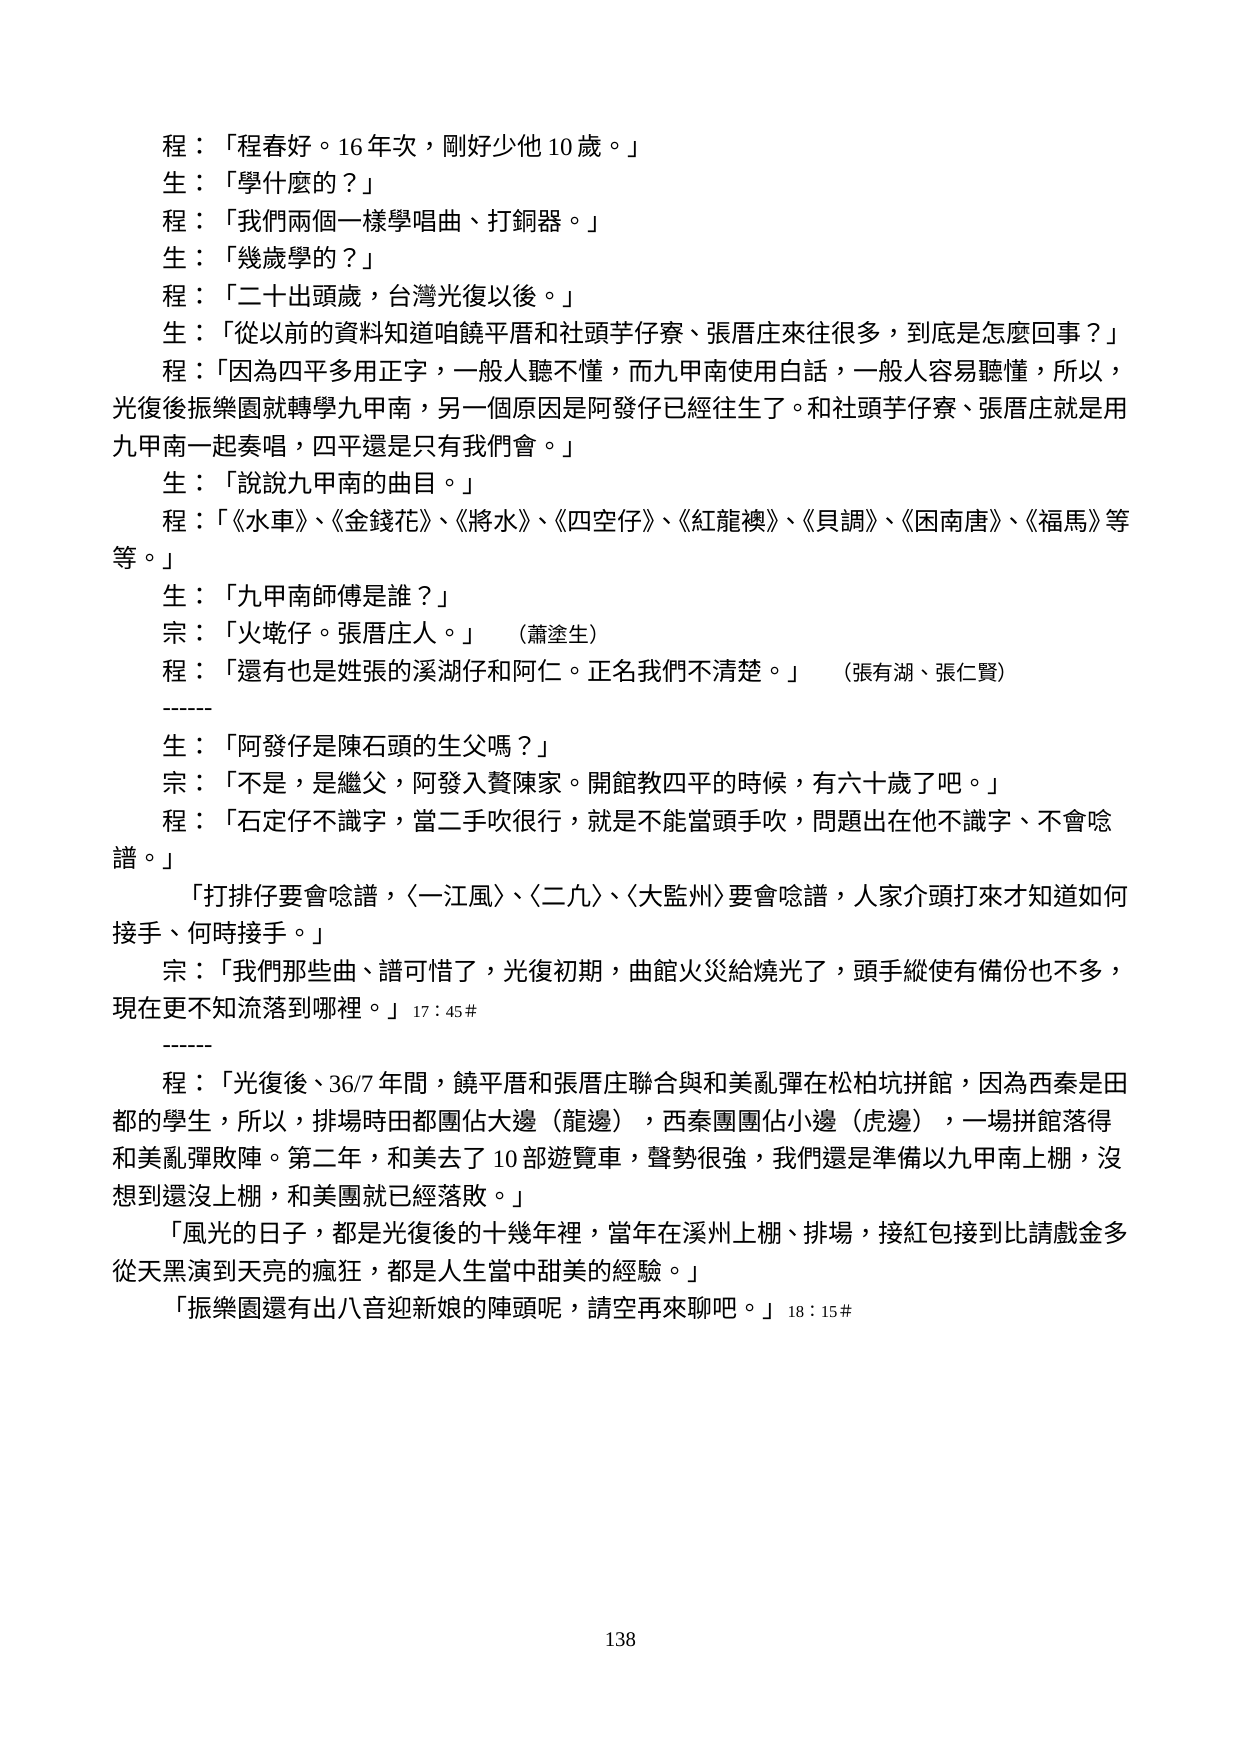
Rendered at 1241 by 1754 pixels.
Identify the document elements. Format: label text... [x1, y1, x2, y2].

text 宗：「火墘仔。張厝庄人。」（蕭塗生） [112, 613, 1128, 651]
text 生：「阿發仔是陳石頭的生父嗎？」 [112, 726, 1128, 763]
text 程：「我們兩個一樣學唱曲、打銅器。」 [112, 201, 1128, 238]
text 生：「九甲南師傅是誰？」 [112, 576, 1128, 613]
text 生：「從以前的資料知道咱饒平厝和社頭芋仔寮、張厝庄來往很多，到底是怎麼回事？」 [112, 313, 1128, 351]
text 程：「《水車》、《金錢花》、《將水》、《四空仔》、《紅龍襖》、《貝調》、《困南唐》、《福馬》等等。」 [112, 501, 1128, 576]
text 程：「還有也是姓張的溪湖仔和阿仁。正名我們不清楚。」（張有湖、張仁賢） [112, 651, 1128, 688]
text 「打排仔要會唸譜，〈一江風〉、〈二凢〉、〈大監州〉要會唸譜，人家介頭打來才知道如何接手、何時接手。」 [112, 876, 1128, 951]
text 「振樂園還有出八音迎新娘的陣頭呢，請空再來聊吧。」18：15＃ [112, 1288, 1128, 1326]
text 生：「學什麼的？」 [112, 163, 1128, 201]
text 程：「程春好。16年次，剛好少他10歲。」 [112, 126, 1128, 163]
text 生：「說說九甲南的曲目。」 [112, 463, 1128, 501]
text 程：「光復後、36/7年間，饒平厝和張厝庄聯合與和美亂彈在松柏坑拼館，因為西秦是田都的學生，所以，排場時田都團佔大邊（龍邊），西秦團團佔小邊（虎邊），一場拼館落得和美亂彈敗陣。第二年，和美去了10部遊覽車，聲勢很強，我們還是準備以九甲南上棚，沒想到還沒上棚，和美團就已經落敗。」 [112, 1063, 1128, 1213]
text 程：「二十出頭歲，台灣光復以後。」 [112, 276, 1128, 313]
text ------ [112, 688, 1128, 726]
text 生：「幾歲學的？」 [112, 238, 1128, 276]
text 宗：「我們那些曲、譜可惜了，光復初期，曲館火災給燒光了，頭手縱使有備份也不多，現在更不知流落到哪裡。」17：45＃ [112, 951, 1128, 1026]
text 宗：「不是，是繼父，阿發入贅陳家。開館教四平的時候，有六十歲了吧。」 [112, 763, 1128, 801]
text ------ [112, 1026, 1128, 1063]
text 程：「因為四平多用正字，一般人聽不懂，而九甲南使用白話，一般人容易聽懂，所以，光復後振樂園就轉學九甲南，另一個原因是阿發仔已經往生了。和社頭芋仔寮、張厝庄就是用九甲南一起奏唱，四平還是只有我們會。」 [112, 351, 1128, 463]
text 程：「石定仔不識字，當二手吹很行，就是不能當頭手吹，問題出在他不識字、不會唸譜。」 [112, 801, 1128, 876]
text 「風光的日子，都是光復後的十幾年裡，當年在溪州上棚、排場，接紅包接到比請戲金多，從天黑演到天亮的瘋狂，都是人生當中甜美的經驗。」 [112, 1213, 1128, 1288]
